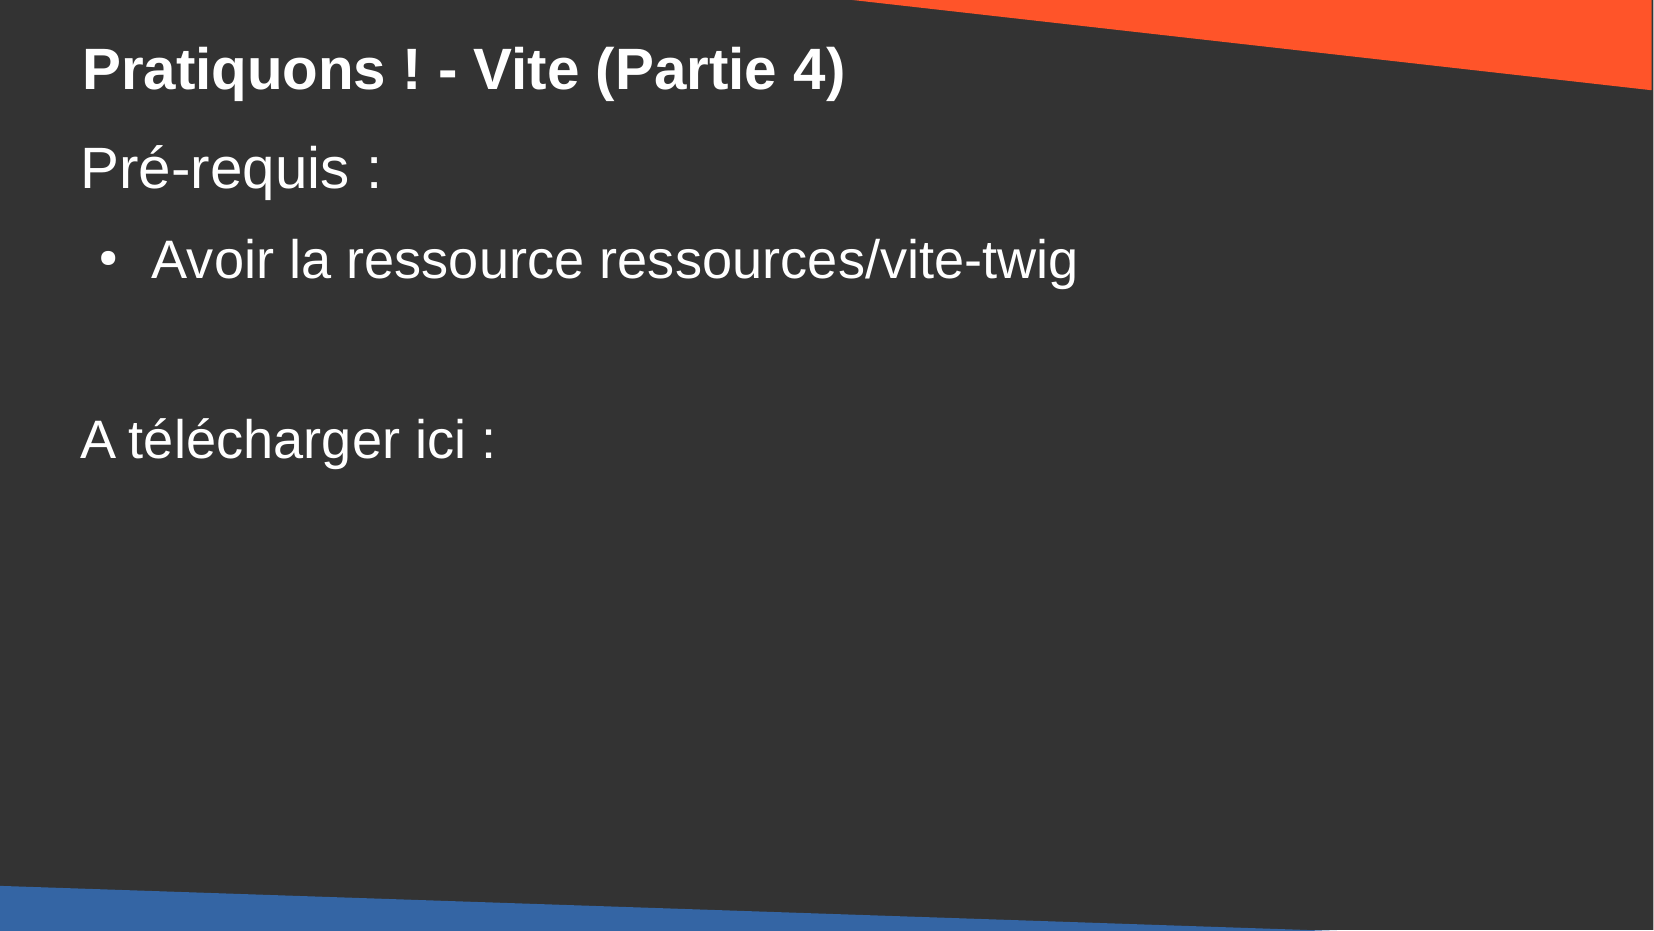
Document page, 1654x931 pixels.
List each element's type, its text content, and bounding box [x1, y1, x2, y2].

text_box [852, 0, 1652, 91]
title Pratiquons ! - Vite (Partie 4) [82, 37, 1571, 114]
list Pré-requis : Avoir la ressource ressources/vite-twig A télécharger ici : [80, 135, 1620, 721]
text_box [0, 885, 1337, 931]
